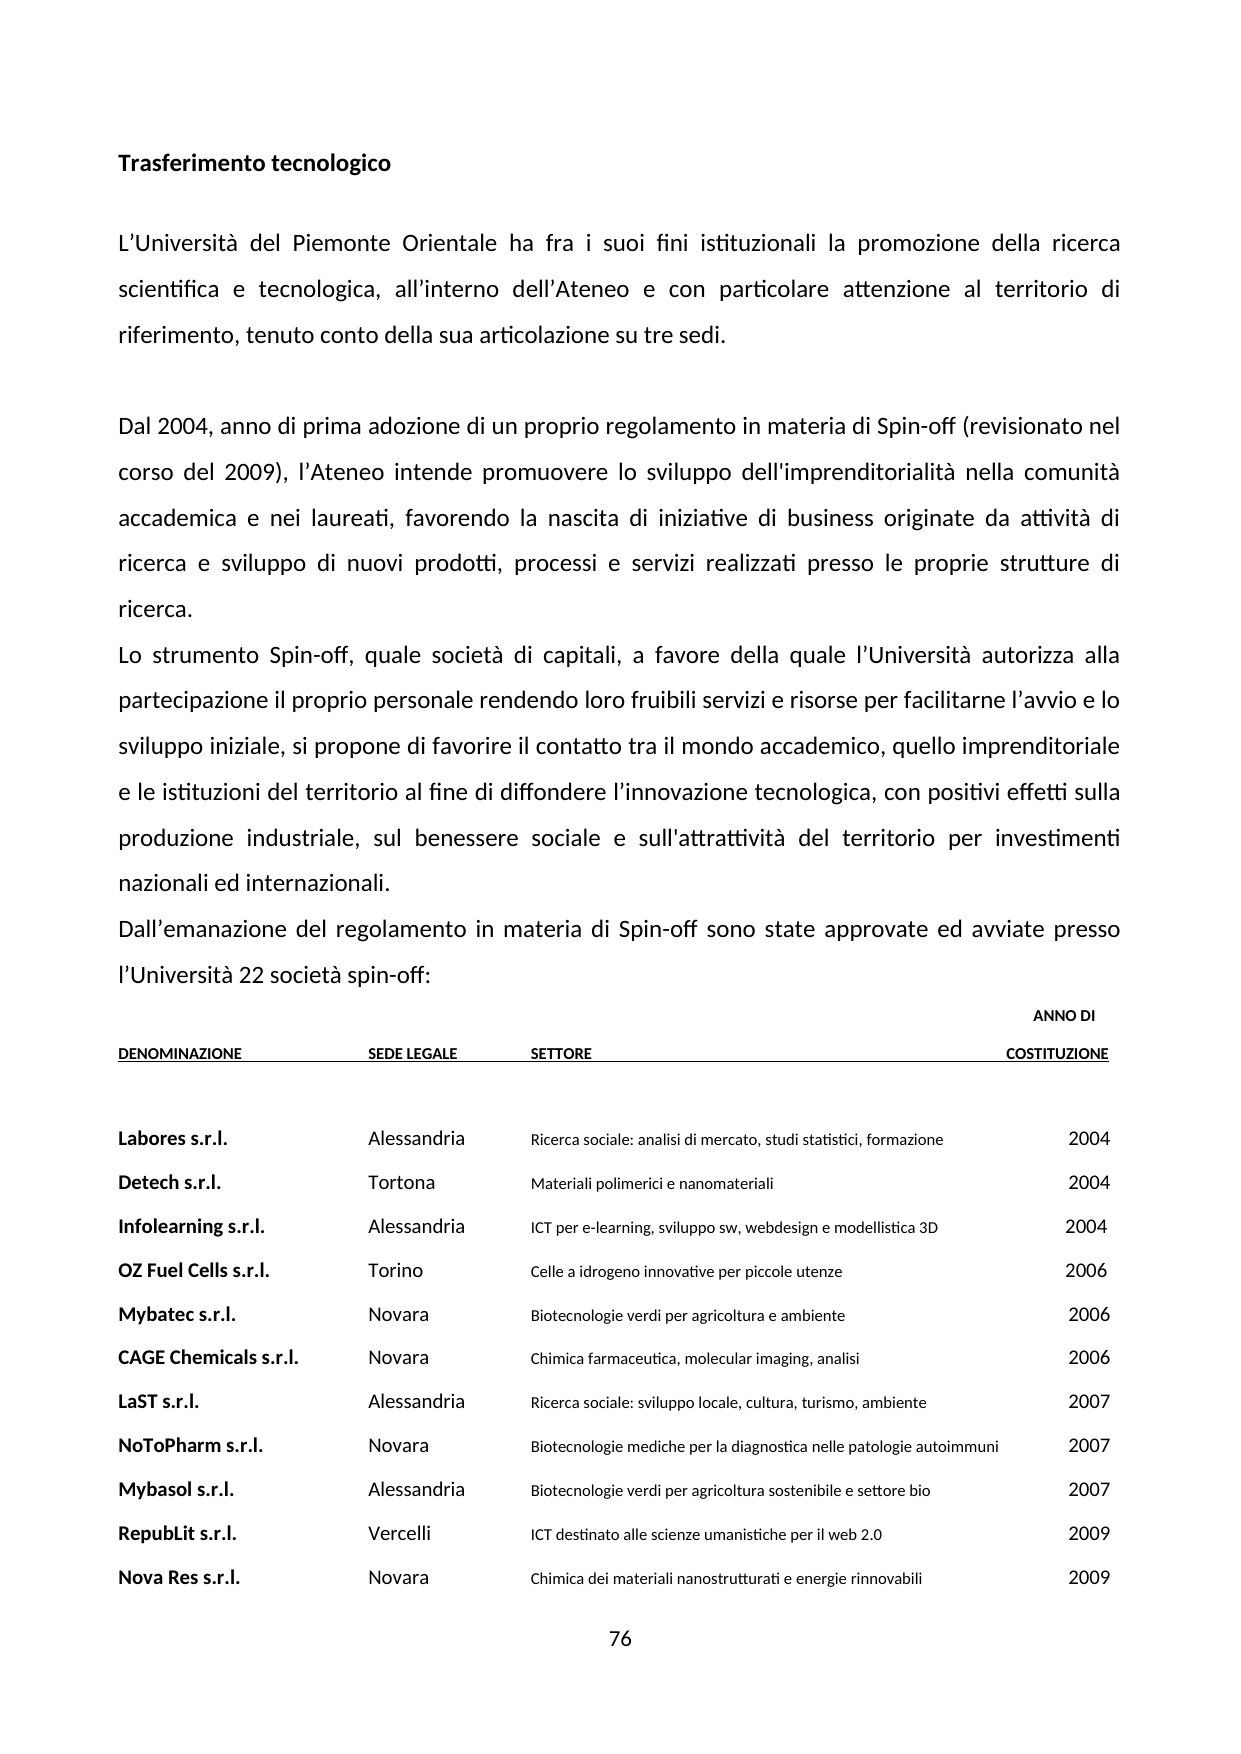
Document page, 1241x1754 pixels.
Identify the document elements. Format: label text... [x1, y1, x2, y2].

text L’Università del Piemonte Orientale ha fra i suoi fini istituzionali la promozione della ricerca scientifica e tecnologica, all’interno dell’Ateneo e con particolare attenzione al territorio di riferimento, tenuto conto della sua articolazione su tre sedi. [118, 227, 1122, 349]
text Detech s.r.l. Tortona Materiali polimerici e nanomateriali 2004 [118, 1169, 1122, 1194]
text OZ Fuel Cells s.r.l. Torino Celle a idrogeno innovative per piccole utenze 2006 [118, 1257, 1122, 1282]
text NoToPharm s.r.l. Novara Biotecnologie mediche per la diagnostica nelle patologie autoimmuni 2007 [118, 1432, 1122, 1458]
text CAGE Chemicals s.r.l. Novara Chimica farmaceutica, molecular imaging, analisi 2006 [118, 1344, 1122, 1370]
text Dal 2004, anno di prima adozione di un proprio regolamento in materia di Spin-off (revisionato nel corso del 2009), l’Ateneo intende promuovere lo sviluppo dell'imprenditorialità nella comunità accademica e nei laureati, favorendo la nascita di iniziative di business originate da attività di ricerca e sviluppo di nuovi prodotti, processi e servizi realizzati presso le proprie strutture di ricerca. [118, 410, 1122, 624]
text Mybasol s.r.l. Alessandria Biotecnologie verdi per agricoltura sostenibile e settore bio 2007 [118, 1476, 1122, 1502]
text LaST s.r.l. Alessandria Ricerca sociale: sviluppo locale, cultura, turismo, ambiente 2007 [118, 1388, 1122, 1414]
text Labores s.r.l. Alessandria Ricerca sociale: analisi di mercato, studi statistici, formazione 2004 [118, 1125, 1122, 1151]
text ANNO DI [118, 1005, 1122, 1025]
text DENOMINAZIONE SEDE LEGALE SETTORE COSTITUZIONE [118, 1043, 1122, 1063]
text Dall’emanazione del regolamento in materia di Spin-off sono state approvate ed avviate presso l’Università 22 società spin-off: [118, 913, 1122, 989]
text RepubLit s.r.l. Vercelli ICT destinato alle scienze umanistiche per il web 2.0 2009 [118, 1520, 1122, 1545]
text Trasferimento tecnologico [118, 148, 1122, 178]
text Mybatec s.r.l. Novara Biotecnologie verdi per agricoltura e ambiente 2006 [118, 1301, 1122, 1326]
text Infolearning s.r.l. Alessandria ICT per e-learning, sviluppo sw, webdesign e modellistica 3D 2004 [118, 1213, 1122, 1238]
text Nova Res s.r.l. Novara Chimica dei materiali nanostrutturati e energie rinnovabili 2009 [118, 1564, 1122, 1589]
text Lo strumento Spin-off, quale società di capitali, a favore della quale l’Università autorizza alla partecipazione il proprio personale rendendo loro fruibili servizi e risorse per facilitarne l’avvio e lo sviluppo iniziale, si propone di favorire il contatto tra il mondo accademico, quello imprenditoriale e le istituzioni del territorio al fine di diffondere l’innovazione tecnologica, con positivi effetti sulla produzione industriale, sul benessere sociale e sull'attrattività del territorio per investimenti nazionali ed internazionali. [118, 639, 1122, 898]
